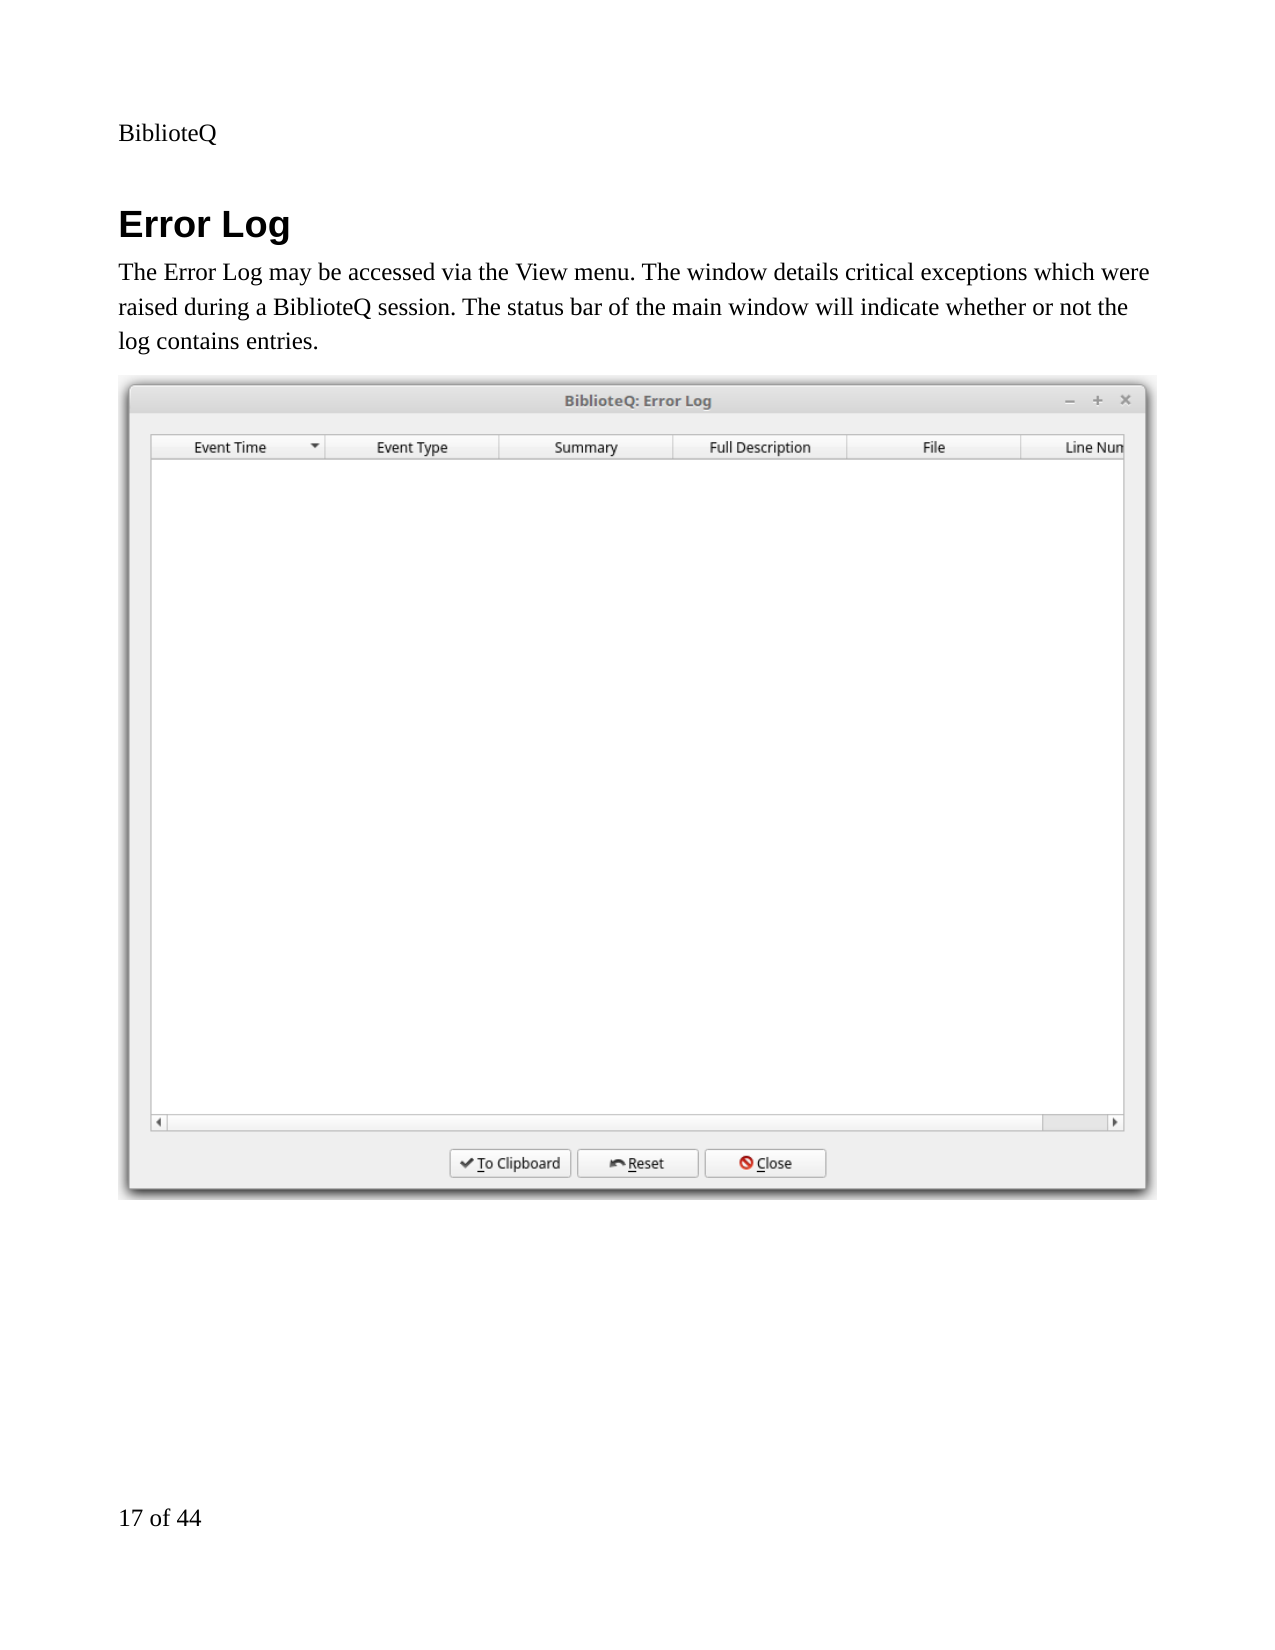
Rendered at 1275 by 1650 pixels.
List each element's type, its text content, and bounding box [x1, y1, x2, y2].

text The Error Log may be accessed via the View menu. The window details critical exceptions which were raised during a BiblioteQ session. The status bar of the main window will indicate whether or not the log contains entries. [118, 257, 1157, 355]
subtitle Error Log [118, 201, 1157, 245]
picture [118, 375, 1157, 1200]
